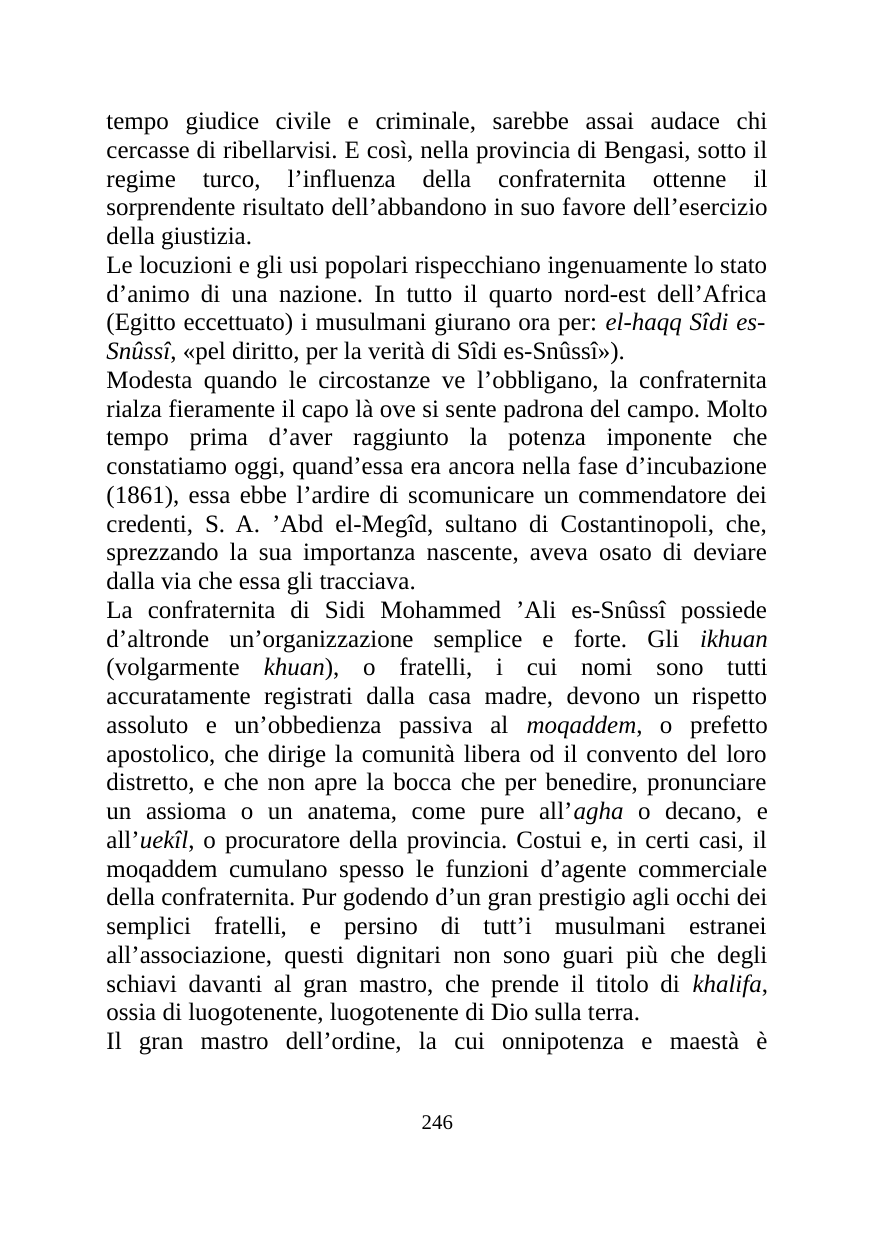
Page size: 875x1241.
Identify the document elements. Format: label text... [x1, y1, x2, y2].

text Modesta quando le circostanze ve l’obbligano, la confraternita rialza fieramente il capo là ove si sente padrona del campo. Molto tempo prima d’aver raggiunto la potenza imponente che constatiamo oggi, quand’essa era ancora nella fase d’incubazione (1861), essa ebbe l’ardire di scomunicare un commendatore dei credenti, S. A. ’Abd el-Megîd, sultano di Costantinopoli, che, sprezzando la sua importanza nascente, aveva osato di deviare dalla via che essa gli tracciava. [106, 365, 768, 595]
text La confraternita di Sidi Mohammed ’Ali es-Snûssî possiede d’altronde un’organizzazione semplice e forte. Gli ikhuan (volgarmente khuan), o fratelli, i cui nomi sono tutti accuratamente registrati dalla casa madre, devono un rispetto assoluto e un’obbedienza passiva al moqaddem, o prefetto apostolico, che dirige la comunità libera od il convento del loro distretto, e che non apre la bocca che per benedire, pronunciare un assioma o un anatema, come pure all’agha o decano, e all’uekîl, o procuratore della provincia. Costui e, in certi casi, il moqaddem cumulano spesso le funzioni d’agente commerciale della confraternita. Pur godendo d’un gran prestigio agli occhi dei semplici fratelli, e persino di tutt’i musulmani estranei all’associazione, questi dignitari non sono guari più che degli schiavi davanti al gran mastro, che prende il titolo di khalifa, ossia di luogotenente, luogotenente di Dio sulla terra. [106, 595, 768, 1026]
text tempo giudice civile e criminale, sarebbe assai audace chi cercasse di ribellarvisi. E così, nella provincia di Bengasi, sotto il regime turco, l’influenza della confraternita ottenne il sorprendente risultato dell’abbandono in suo favore dell’esercizio della giustizia. [106, 106, 768, 250]
text Le locuzioni e gli usi popolari rispecchiano ingenuamente lo stato d’animo di una nazione. In tutto il quarto nord-est dell’Africa (Egitto eccettuato) i musulmani giurano ora per: el-haqq Sîdi es-Snûssî, «pel diritto, per la verità di Sîdi es-Snûssî»). [106, 250, 768, 365]
text Il gran mastro dell’ordine, la cui onnipotenza e maestà è [106, 1026, 768, 1055]
